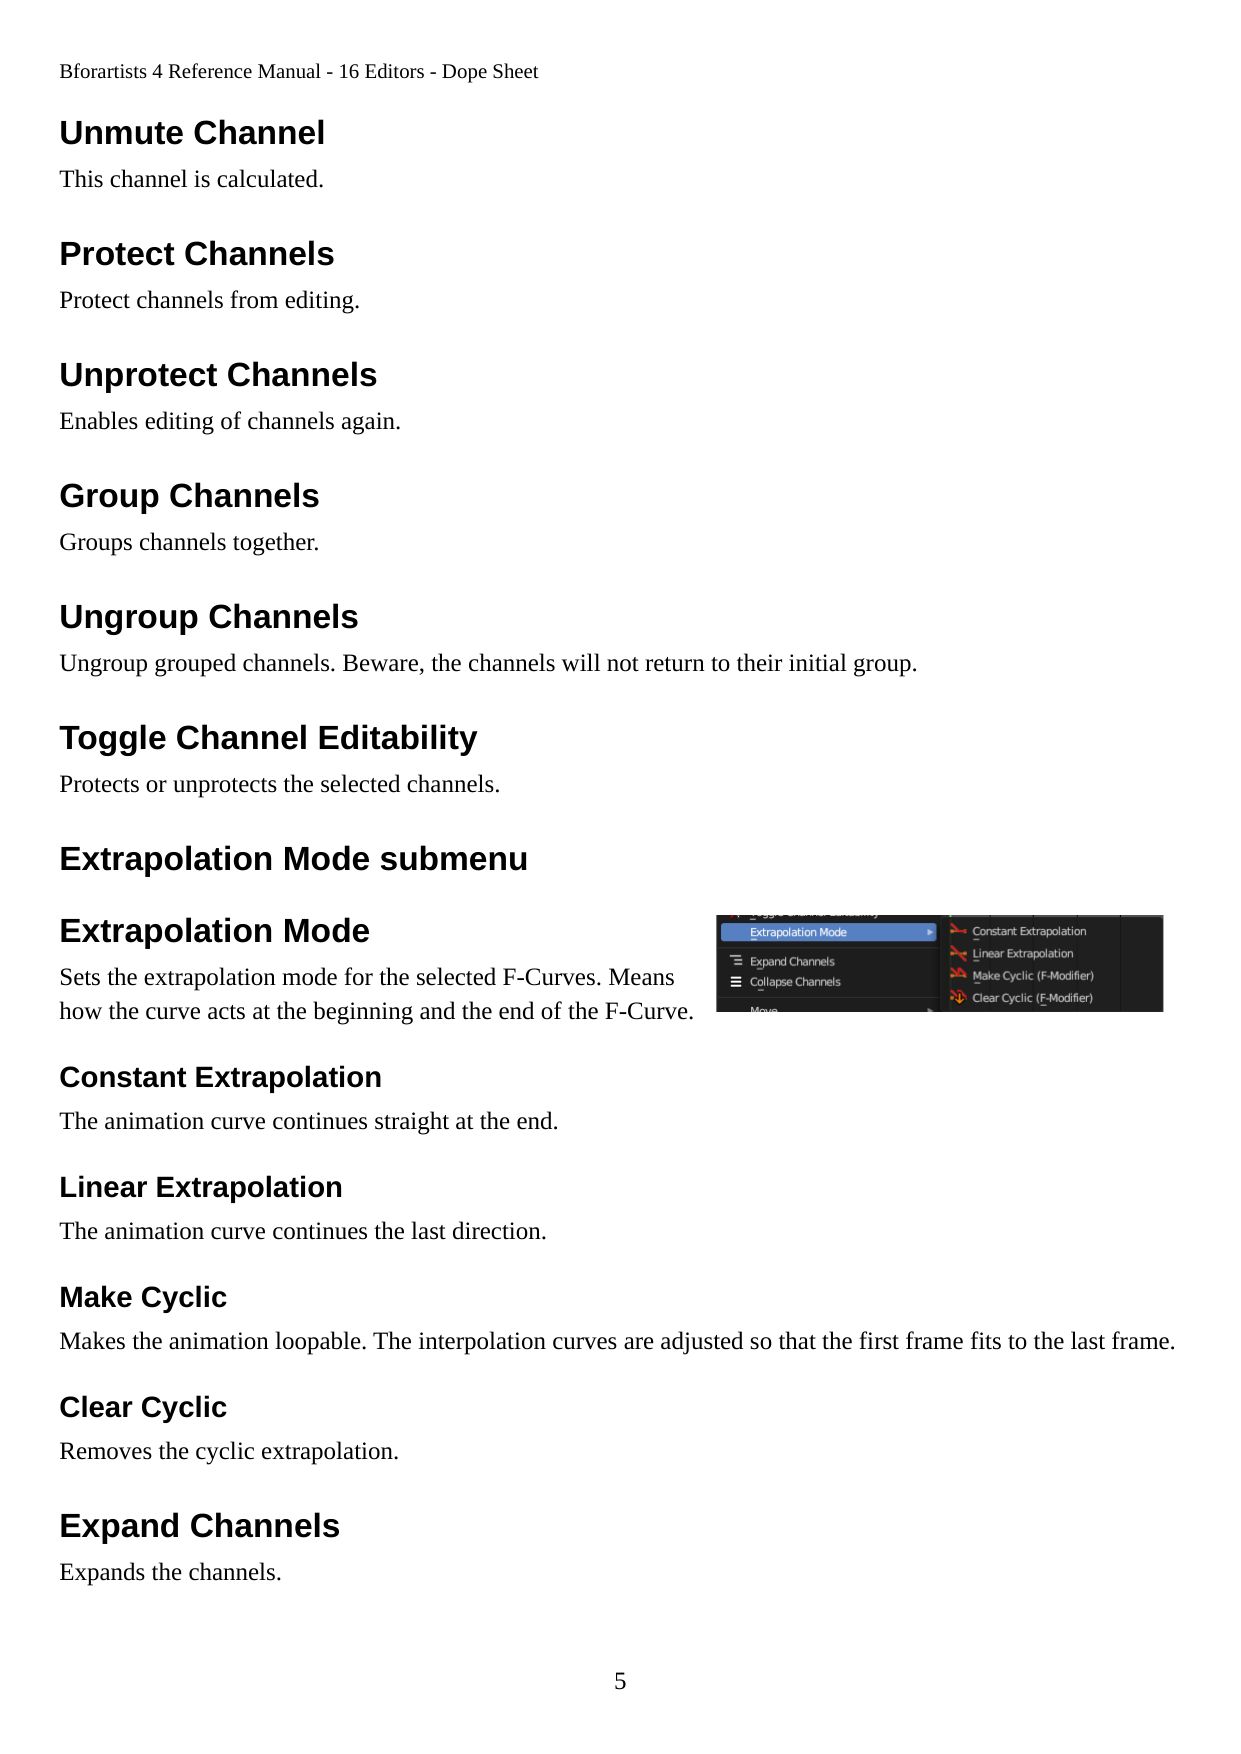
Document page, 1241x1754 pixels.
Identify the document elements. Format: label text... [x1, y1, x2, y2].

text Groups channels together. [59, 527, 1181, 556]
text Ungroup grouped channels. Beware, the channels will not return to their initial group. [59, 648, 1181, 677]
text Expands the channels. [59, 1557, 1181, 1586]
text Protects or unprotects the selected channels. [59, 769, 1181, 798]
subtitle Toggle Channel Editability [59, 718, 1181, 756]
text This channel is calculated. [59, 164, 1181, 192]
subtitle Protect Channels [59, 234, 1181, 272]
subtitle Extrapolation Mode submenu [59, 839, 1181, 877]
subtitle Group Channels [59, 476, 1181, 514]
subtitle Make Cyclic [59, 1280, 1181, 1314]
picture [716, 915, 1164, 1012]
subtitle Clear Cyclic [59, 1390, 1181, 1423]
text Enables editing of channels again. [59, 406, 1181, 434]
subtitle Constant Extrapolation [59, 1060, 1181, 1094]
text Protect channels from editing. [59, 285, 1181, 313]
subtitle Extrapolation Mode [59, 911, 1181, 949]
subtitle Unmute Channel [59, 113, 1181, 151]
subtitle Ungroup Channels [59, 597, 1181, 635]
text Removes the cyclic extrapolation. [59, 1436, 1181, 1465]
subtitle Linear Extrapolation [59, 1170, 1181, 1204]
text Sets the extrapolation mode for the selected F-Curves. Means how the curve acts at the beginning and the end of the F-Curve. [59, 962, 1181, 1025]
subtitle Expand Channels [59, 1506, 1181, 1544]
text Makes the animation loopable. The interpolation curves are adjusted so that the first frame fits to the last frame. [59, 1326, 1181, 1355]
text The animation curve continues the last direction. [59, 1216, 1181, 1245]
subtitle Unprotect Channels [59, 355, 1181, 393]
text The animation curve continues straight at the end. [59, 1106, 1181, 1135]
